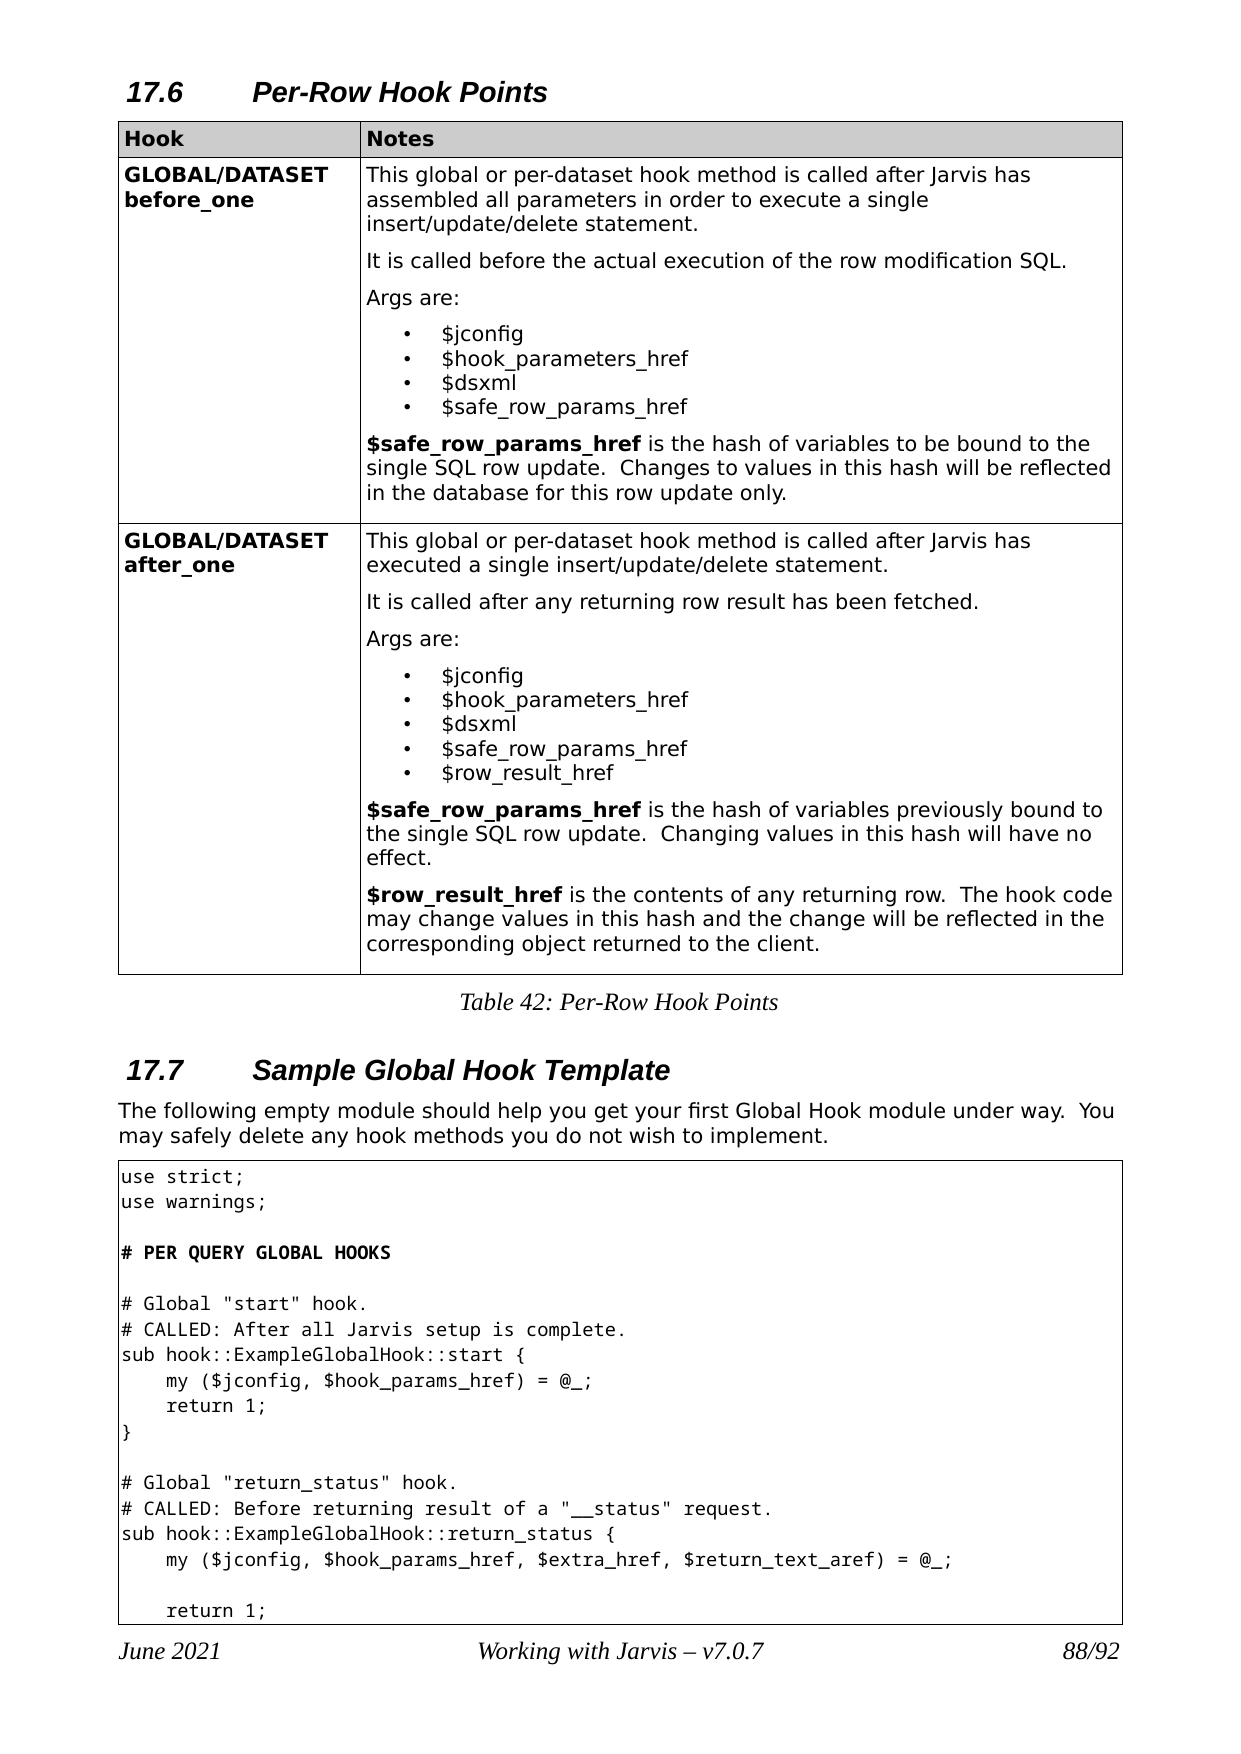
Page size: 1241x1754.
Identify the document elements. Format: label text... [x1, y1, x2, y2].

table_header Hook [119, 122, 360, 157]
text } [119, 1416, 1122, 1444]
table_cell This global or per-dataset hook method is called after Jarvis has assembled all parameters in order to execute a single insert/update/delete statement. It is called before the actual execution of the row modification SQL. Args are: $jconfig $hook_parameters_href $dsxml $safe_row_params_href $safe_row_params_href is the hash of variables to be bound to the single SQL row update. Changes to values in this hash will be reflected in the database for this row update only. [361, 158, 1122, 523]
subtitle Sample Global Hook Template [118, 1053, 1122, 1087]
table_header Notes [361, 122, 1122, 157]
text return 1; [119, 1594, 1122, 1624]
text # Global "return_status" hook. [119, 1467, 1122, 1492]
text use warnings; [119, 1186, 1122, 1214]
text sub hook::ExampleGlobalHook::start { [119, 1339, 1122, 1364]
text The following empty module should help you get your first Global Hook module under way. You may safely delete any hook methods you do not wish to implement. [118, 1099, 1122, 1148]
text # Global "start" hook. [119, 1288, 1122, 1313]
text my ($jconfig, $hook_params_href, $extra_href, $return_text_aref) = @_; [119, 1543, 1122, 1571]
text my ($jconfig, $hook_params_href) = @_; [119, 1364, 1122, 1390]
table_cell This global or per-dataset hook method is called after Jarvis has executed a single insert/update/delete statement. It is called after any returning row result has been fetched. Args are: $jconfig $hook_parameters_href $dsxml $safe_row_params_href $row_result_href $safe_row_params_href is the hash of variables previously bound to the single SQL row update. Changing values in this hash will have no effect. $row_result_href is the contents of any returning row. The hook code may change values in this hash and the change will be reflected in the corresponding object returned to the client. [361, 524, 1122, 974]
text # PER QUERY GLOBAL HOOKS [119, 1237, 1122, 1265]
text use strict; [119, 1161, 1122, 1186]
text sub hook::ExampleGlobalHook::return_status { [119, 1518, 1122, 1543]
subtitle Per-Row Hook Points [118, 75, 1122, 108]
table_cell GLOBAL/DATASET before_one [119, 158, 360, 523]
text return 1; [119, 1390, 1122, 1416]
table_cell GLOBAL/DATASET after_one [119, 524, 360, 974]
text # CALLED: After all Jarvis setup is complete. [119, 1313, 1122, 1339]
text Table 42: Per-Row Hook Points [118, 987, 1122, 1016]
text # CALLED: Before returning result of a "__status" request. [119, 1492, 1122, 1518]
